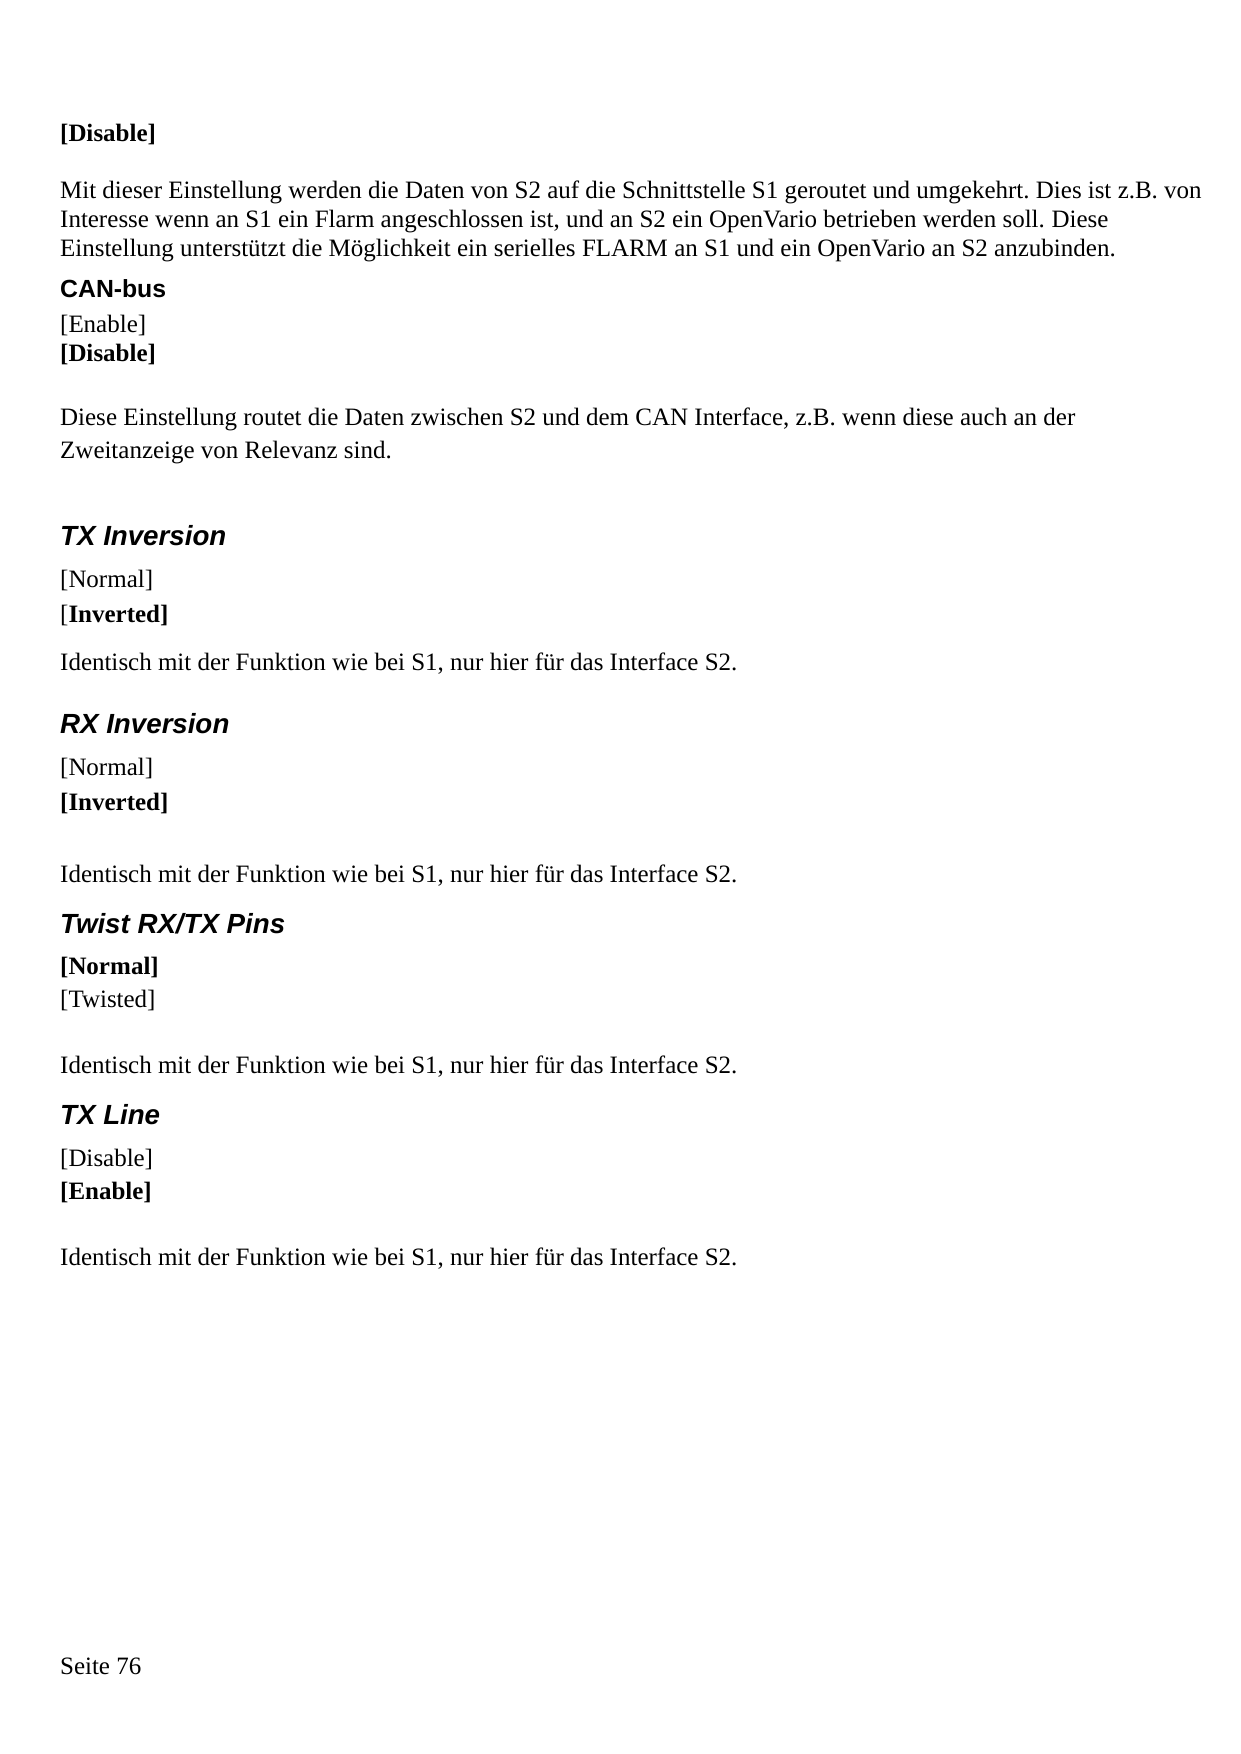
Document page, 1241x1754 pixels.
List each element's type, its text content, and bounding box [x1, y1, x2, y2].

text [Disable] [60, 1143, 1207, 1172]
text Identisch mit der Funktion wie bei S1, nur hier für das Interface S2. [60, 859, 1207, 887]
text [Enable] [60, 1176, 1207, 1205]
subtitle Twist RX/TX Pins [60, 907, 1207, 939]
text [Inverted] [60, 787, 1207, 816]
text Identisch mit der Funktion wie bei S1, nur hier für das Interface S2. [60, 1242, 1207, 1271]
subtitle TX Inversion [60, 519, 1207, 551]
text Diese Einstellung routet die Daten zwischen S2 und dem CAN Interface, z.B. wenn diese auch an der Zweitanzeige von Relevanz sind. [60, 402, 1207, 464]
text Identisch mit der Funktion wie bei S1, nur hier für das Interface S2. [60, 1050, 1207, 1079]
subtitle RX Inversion [60, 707, 1207, 739]
text Identisch mit der Funktion wie bei S1, nur hier für das Interface S2. [60, 647, 1207, 676]
text [Normal] [60, 752, 1207, 780]
text [Enable] [60, 309, 1207, 338]
text [Disable] [60, 118, 1207, 147]
text [Disable] [60, 338, 1207, 367]
text [Twisted] [60, 984, 1207, 1013]
text [Normal] [60, 564, 1207, 592]
text Mit dieser Einstellung werden die Daten von S2 auf die Schnittstelle S1 geroutet und umgekehrt. Dies ist z.B. von Interesse wenn an S1 ein Flarm angeschlossen ist, und an S2 ein OpenVario betrieben werden soll. Diese Einstellung unterstützt die Möglichkeit ein serielles FLARM an S1 und ein OpenVario an S2 anzubinden. [60, 176, 1207, 262]
subtitle TX Line [60, 1099, 1207, 1131]
text [Normal] [60, 951, 1207, 980]
text [Inverted] [60, 599, 1207, 628]
subtitle CAN-bus [60, 274, 1207, 303]
